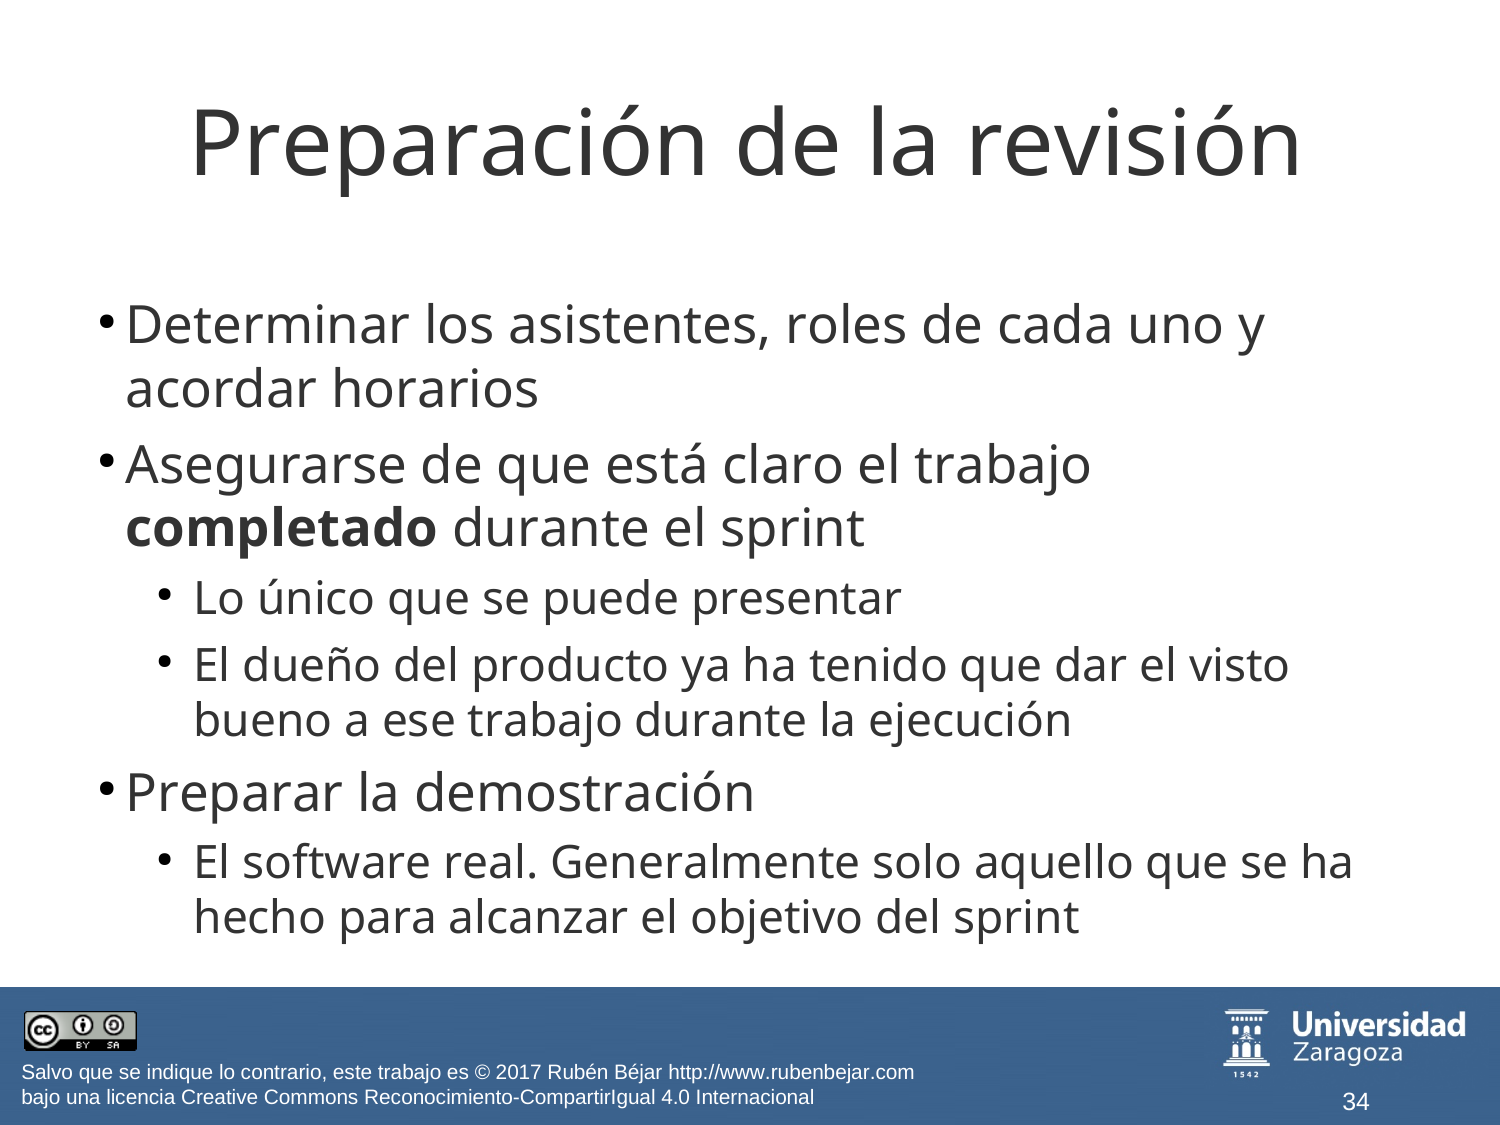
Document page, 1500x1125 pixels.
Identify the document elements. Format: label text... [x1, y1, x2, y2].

list Determinar los asistentes, roles de cada uno y acordar horarios Asegurarse de que está claro el trabajo completado durante el sprint Lo único que se puede presentar El dueño del producto ya ha tenido que dar el visto bueno a ese trabajo durante la ejecución Preparar la demostración El software real. Generalmente solo aquello que se ha hecho para alcanzar el objetivo del sprint [82, 283, 1418, 957]
picture [0, 987, 1500, 1125]
title Preparación de la revisión [74, 21, 1420, 257]
